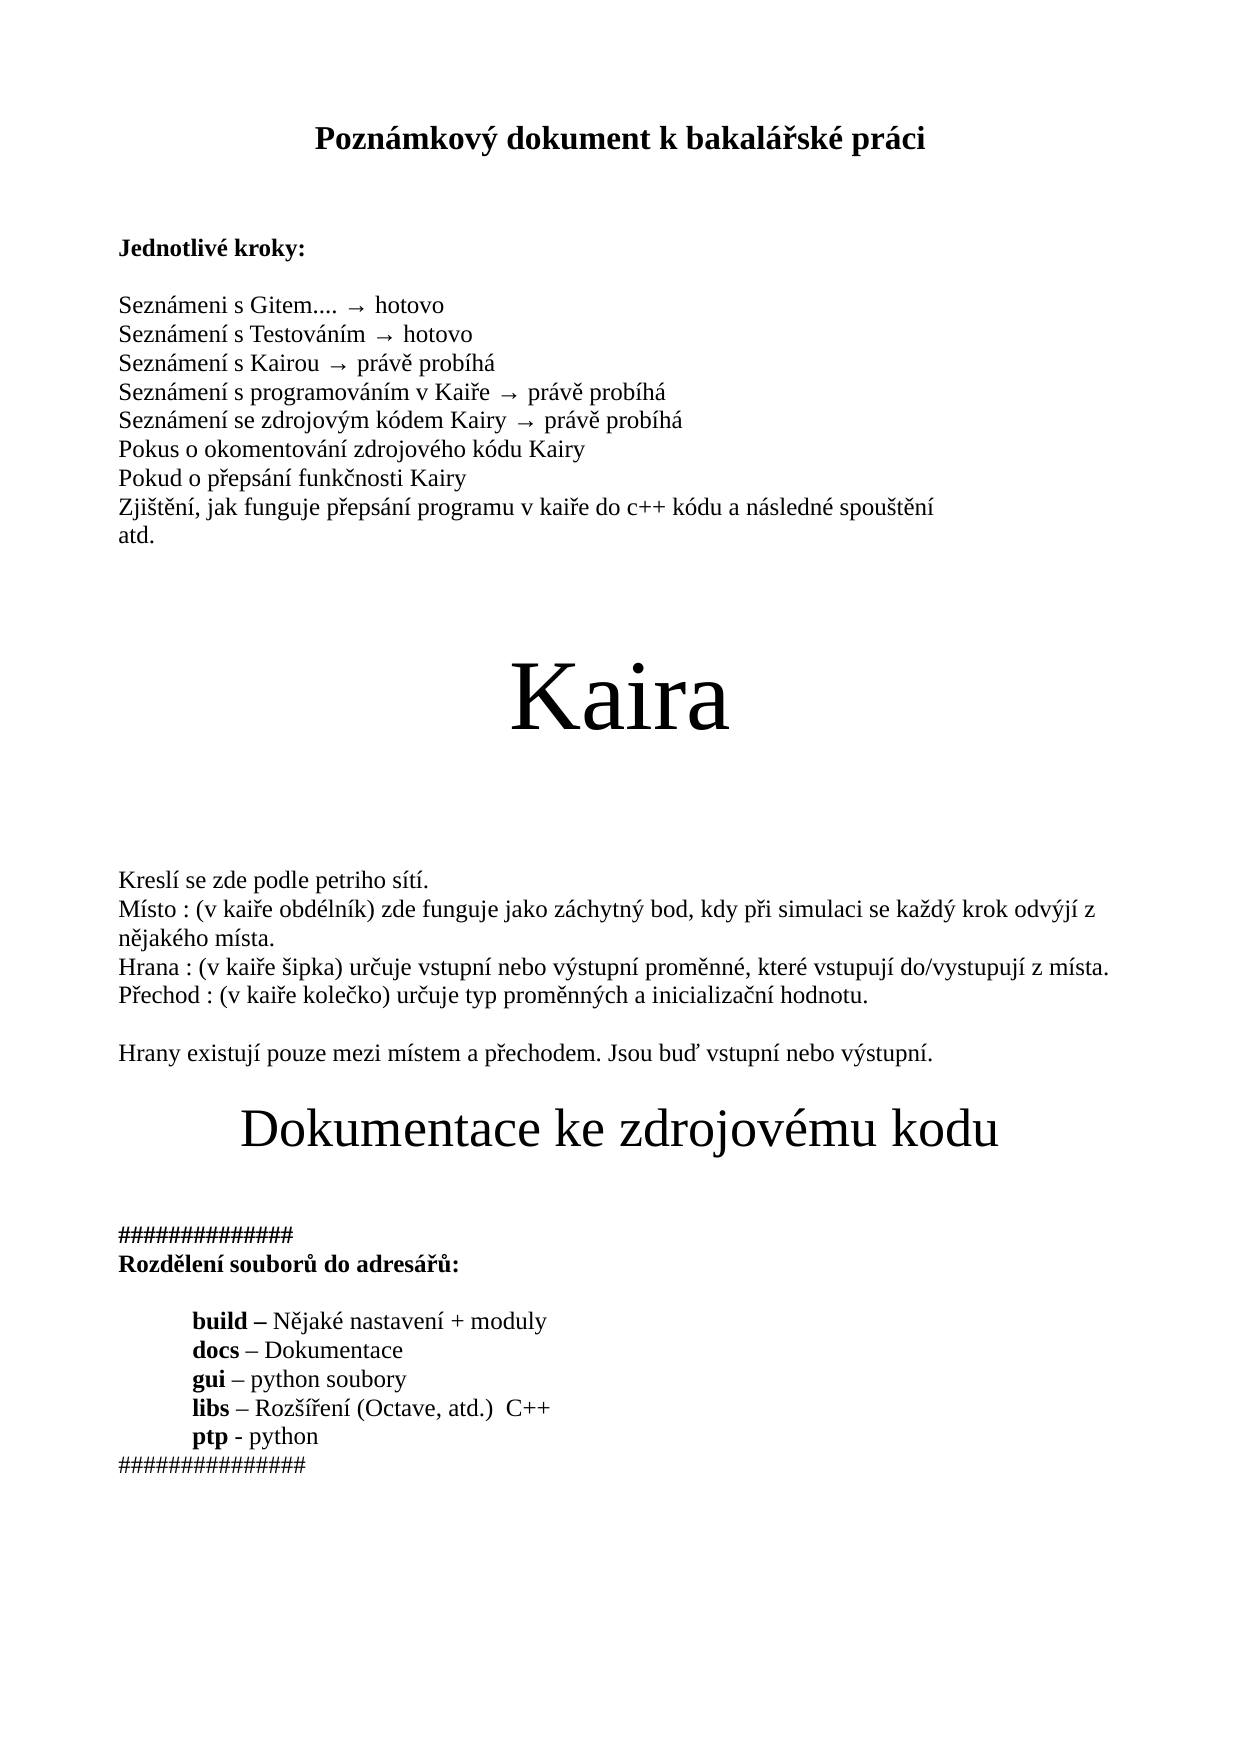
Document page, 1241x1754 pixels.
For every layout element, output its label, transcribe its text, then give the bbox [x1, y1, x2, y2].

text Rozdělení souborů do adresářů: [118, 1249, 1122, 1278]
text Přechod : (v kaiře kolečko) určuje typ proměnných a inicializační hodnotu. [118, 981, 1122, 1009]
text Jednotlivé kroky: [118, 233, 1122, 262]
text Hrana : (v kaiře šipka) určuje vstupní nebo výstupní proměnné, které vstupují do/vystupují z místa. [118, 952, 1122, 981]
text ############## [118, 1220, 1122, 1249]
text Dokumentace ke zdrojovému kodu [118, 1096, 1122, 1158]
text Kreslí se zde podle petriho sítí. [118, 866, 1122, 894]
text build – Nějaké nastavení + moduly [118, 1306, 1122, 1335]
text ptp - python [118, 1421, 1122, 1450]
text Seznámení s programováním v Kaiře → právě probíhá [118, 377, 1122, 406]
text Kaira [118, 636, 1122, 751]
text Seznámeni s Gitem.... → hotovo [118, 291, 1122, 319]
text docs – Dokumentace [118, 1335, 1122, 1364]
text Poznámkový dokument k bakalářské práci [118, 118, 1122, 156]
text Místo : (v kaiře obdélník) zde funguje jako záchytný bod, kdy při simulaci se každý krok odvýjí z nějakého místa. [118, 894, 1122, 952]
text ############### [118, 1450, 1122, 1479]
text Hrany existují pouze mezi místem a přechodem. Jsou buď vstupní nebo výstupní. [118, 1038, 1122, 1067]
text Pokus o okomentování zdrojového kódu Kairy [118, 434, 1122, 463]
text libs – Rozšíření (Octave, atd.) C++ [118, 1393, 1122, 1421]
text gui – python soubory [118, 1364, 1122, 1393]
text Pokud o přepsání funkčnosti Kairy [118, 463, 1122, 492]
text Seznámení se zdrojovým kódem Kairy → právě probíhá [118, 406, 1122, 434]
text Seznámení s Testováním → hotovo [118, 319, 1122, 348]
text Seznámení s Kairou → právě probíhá [118, 348, 1122, 377]
text Zjištění, jak funguje přepsání programu v kaiře do c++ kódu a následné spouštění [118, 492, 1122, 521]
text atd. [118, 521, 1122, 549]
